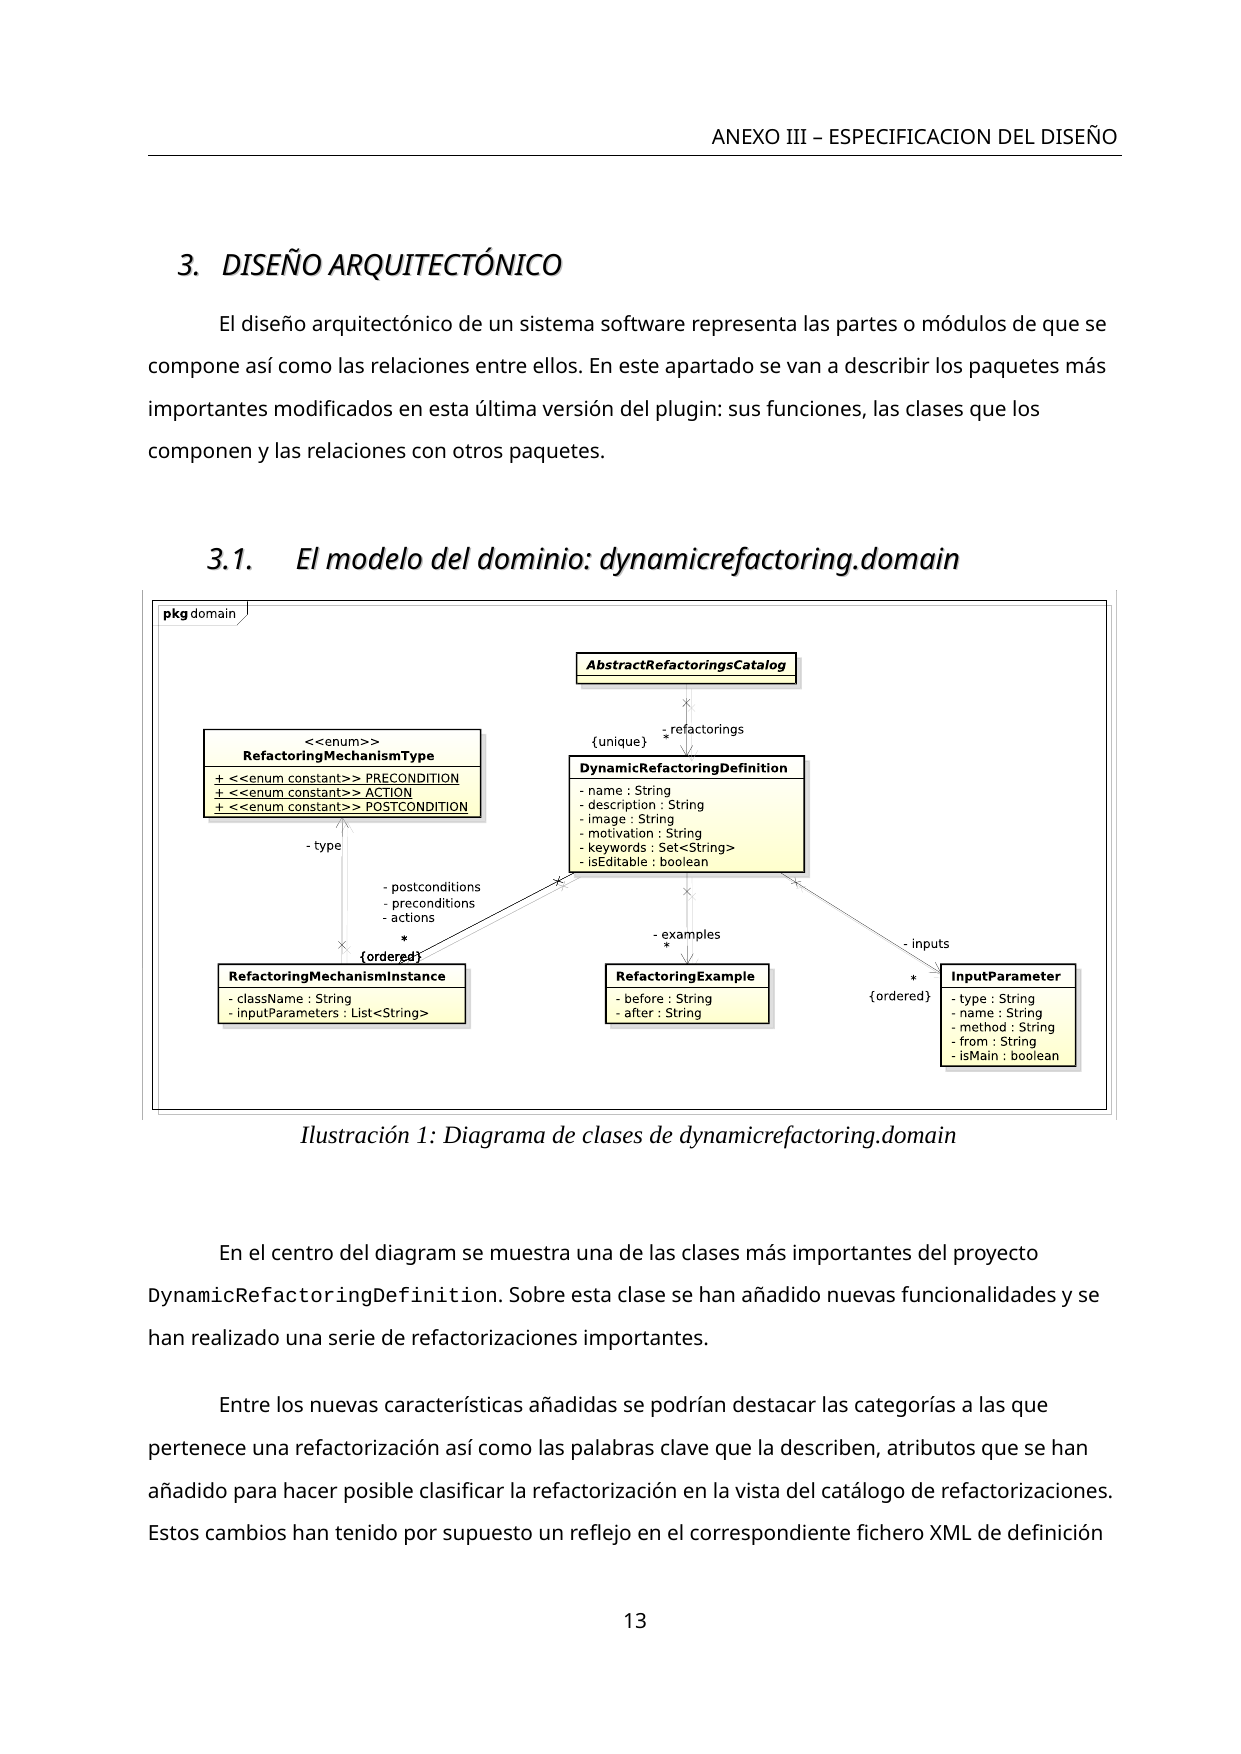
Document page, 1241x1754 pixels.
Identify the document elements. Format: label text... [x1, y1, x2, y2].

text En el centro del diagram se muestra una de las clases más importantes del proyecto DynamicRefactoringDefinition. Sobre esta clase se han añadido nuevas funcionalidades y se han realizado una serie de refactorizaciones importantes. [148, 1238, 1122, 1351]
text El diseño arquitectónico de un sistema software representa las partes o módulos de que se compone así como las relaciones entre ellos. En este apartado se van a describir los paquetes más importantes modificados en esta última versión del plugin: sus funciones, las clases que los componen y las relaciones con otros paquetes. [148, 309, 1122, 465]
subtitle Diseño arquitectónico [177, 244, 1122, 284]
text Entre los nuevas características añadidas se podrían destacar las categorías a las que pertenece una refactorización así como las palabras clave que la describen, atributos que se han añadido para hacer posible clasificar la refactorización en la vista del catálogo de refactorizaciones. Estos cambios han tenido por supuesto un reflejo en el correspondiente fichero XML de definición [148, 1391, 1122, 1547]
subtitle El modelo del dominio: dynamicrefactoring.domain [207, 538, 1122, 578]
text Ilustración 1: Diagrama de clases de dynamicrefactoring.domain [142, 1120, 1117, 1149]
